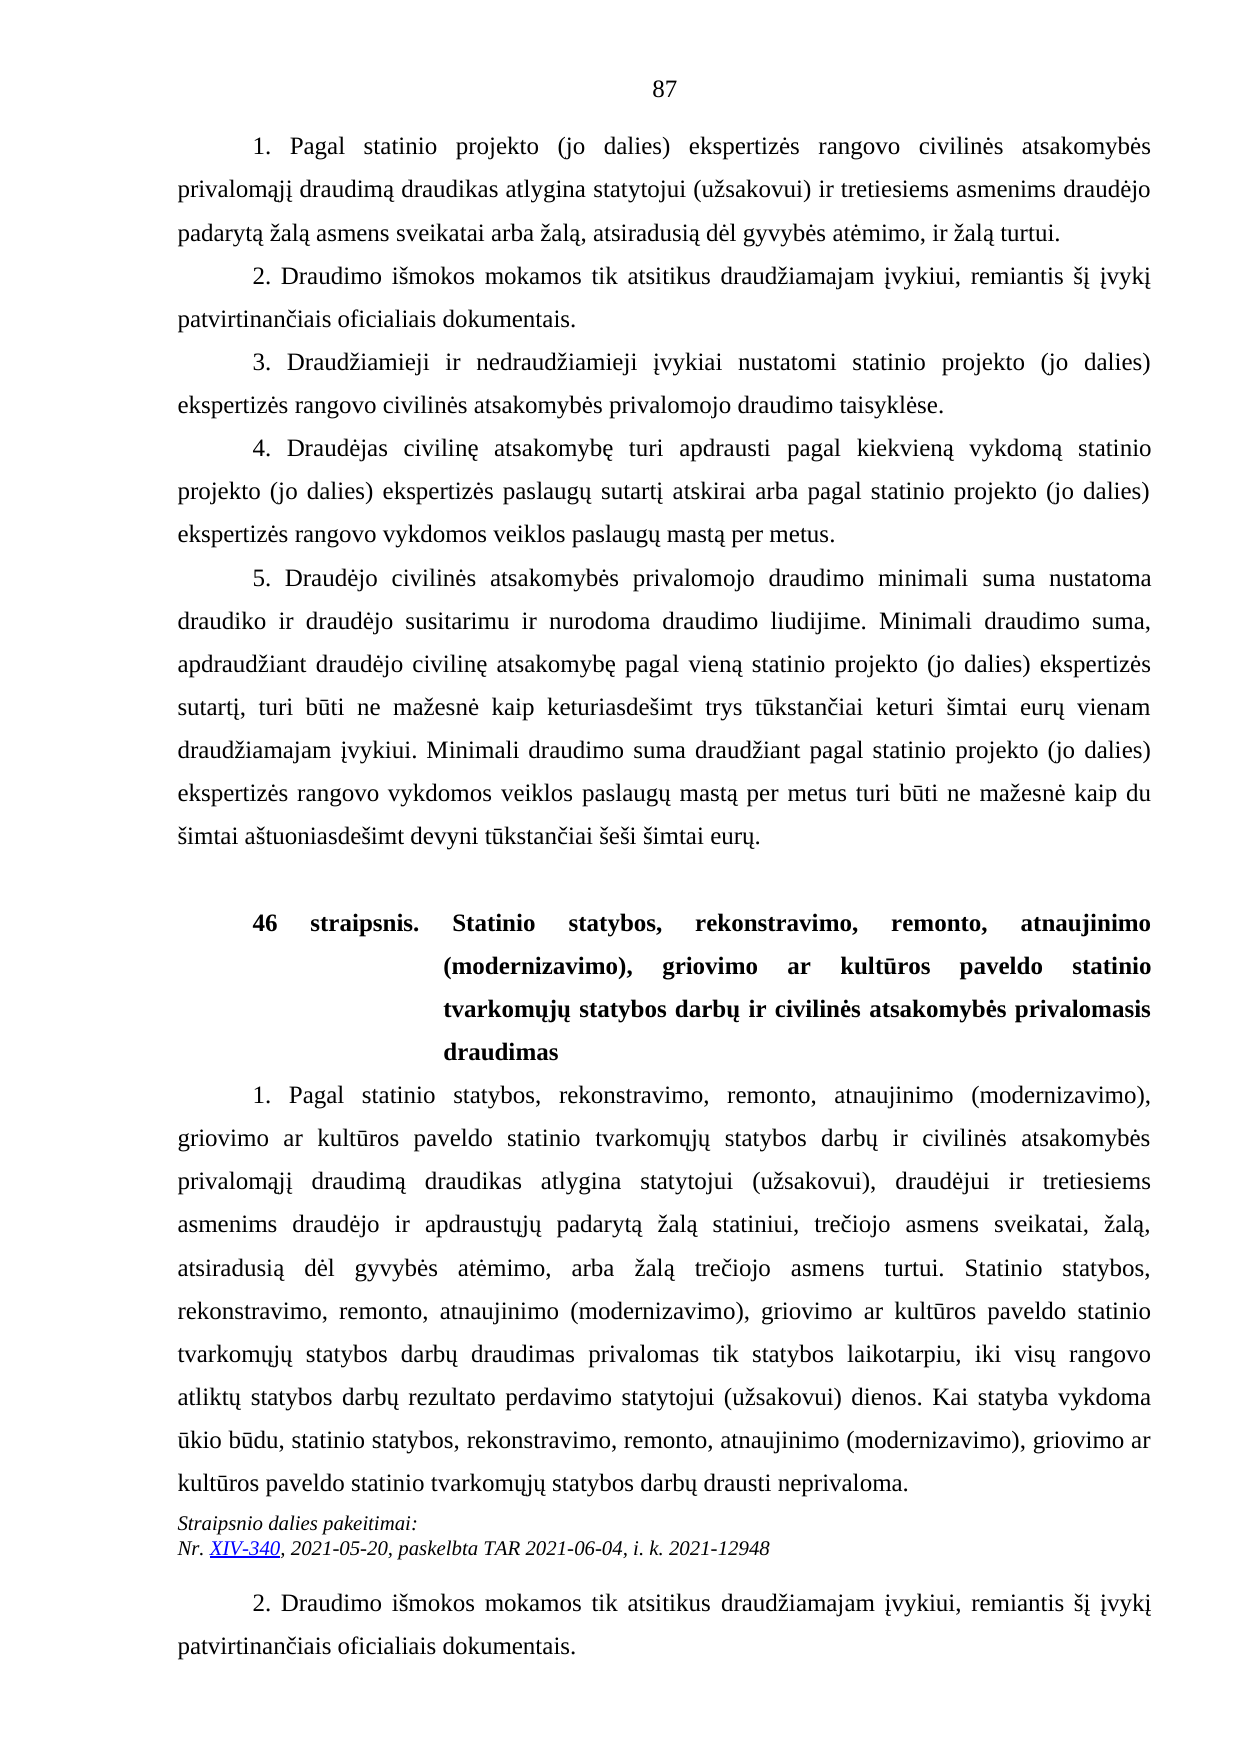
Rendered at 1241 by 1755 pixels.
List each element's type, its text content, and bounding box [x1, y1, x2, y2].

text Straipsnio dalies pakeitimai: [177, 1511, 1152, 1535]
text 1. Pagal statinio statybos, rekonstravimo, remonto, atnaujinimo (modernizavimo), griovimo ar kultūros paveldo statinio tvarkomųjų statybos darbų ir civilinės atsakomybės privalomąjį draudimą draudikas atlygina statytojui (užsakovui), draudėjui ir tretiesiems asmenims draudėjo ir apdraustųjų padarytą žalą statiniui, trečiojo asmens sveikatai, žalą, atsiradusią dėl gyvybės atėmimo, arba žalą trečiojo asmens turtui. Statinio statybos, rekonstravimo, remonto, atnaujinimo (modernizavimo), griovimo ar kultūros paveldo statinio tvarkomųjų statybos darbų draudimas privalomas tik statybos laikotarpiu, iki visų rangovo atliktų statybos darbų rezultato perdavimo statytojui (užsakovui) dienos. Kai statyba vykdoma ūkio būdu, statinio statybos, rekonstravimo, remonto, atnaujinimo (modernizavimo), griovimo ar kultūros paveldo statinio tvarkomųjų statybos darbų drausti neprivaloma. [177, 1080, 1152, 1497]
text 46 straipsnis. Statinio statybos, rekonstravimo, remonto, atnaujinimo (modernizavimo), griovimo ar kultūros paveldo statinio tvarkomųjų statybos darbų ir civilinės atsakomybės privalomasis draudimas [252, 908, 1152, 1066]
text Nr. XIV-340, 2021-05-20, paskelbta TAR 2021-06-04, i. k. 2021-12948 [177, 1535, 1152, 1559]
text 2. Draudimo išmokos mokamos tik atsitikus draudžiamajam įvykiui, remiantis šį įvykį patvirtinančiais oficialiais dokumentais. [177, 261, 1152, 333]
text 5. Draudėjo civilinės atsakomybės privalomojo draudimo minimali suma nustatoma draudiko ir draudėjo susitarimu ir nurodoma draudimo liudijime. Minimali draudimo suma, apdraudžiant draudėjo civilinę atsakomybę pagal vieną statinio projekto (jo dalies) ekspertizės sutartį, turi būti ne mažesnė kaip keturiasdešimt trys tūkstančiai keturi šimtai eurų vienam draudžiamajam įvykiui. Minimali draudimo suma draudžiant pagal statinio projekto (jo dalies) ekspertizės rangovo vykdomos veiklos paslaugų mastą per metus turi būti ne mažesnė kaip du šimtai aštuoniasdešimt devyni tūkstančiai šeši šimtai eurų. [177, 563, 1152, 850]
text 4. Draudėjas civilinę atsakomybę turi apdrausti pagal kiekvieną vykdomą statinio projekto (jo dalies) ekspertizės paslaugų sutartį atskirai arba pagal statinio projekto (jo dalies) ekspertizės rangovo vykdomos veiklos paslaugų mastą per metus. [177, 433, 1152, 548]
text 3. Draudžiamieji ir nedraudžiamieji įvykiai nustatomi statinio projekto (jo dalies) ekspertizės rangovo civilinės atsakomybės privalomojo draudimo taisyklėse. [177, 347, 1152, 419]
text 2. Draudimo išmokos mokamos tik atsitikus draudžiamajam įvykiui, remiantis šį įvykį patvirtinančiais oficialiais dokumentais. [177, 1588, 1152, 1660]
text 1. Pagal statinio projekto (jo dalies) ekspertizės rangovo civilinės atsakomybės privalomąjį draudimą draudikas atlygina statytojui (užsakovui) ir tretiesiems asmenims draudėjo padarytą žalą asmens sveikatai arba žalą, atsiradusią dėl gyvybės atėmimo, ir žalą turtui. [177, 131, 1152, 246]
